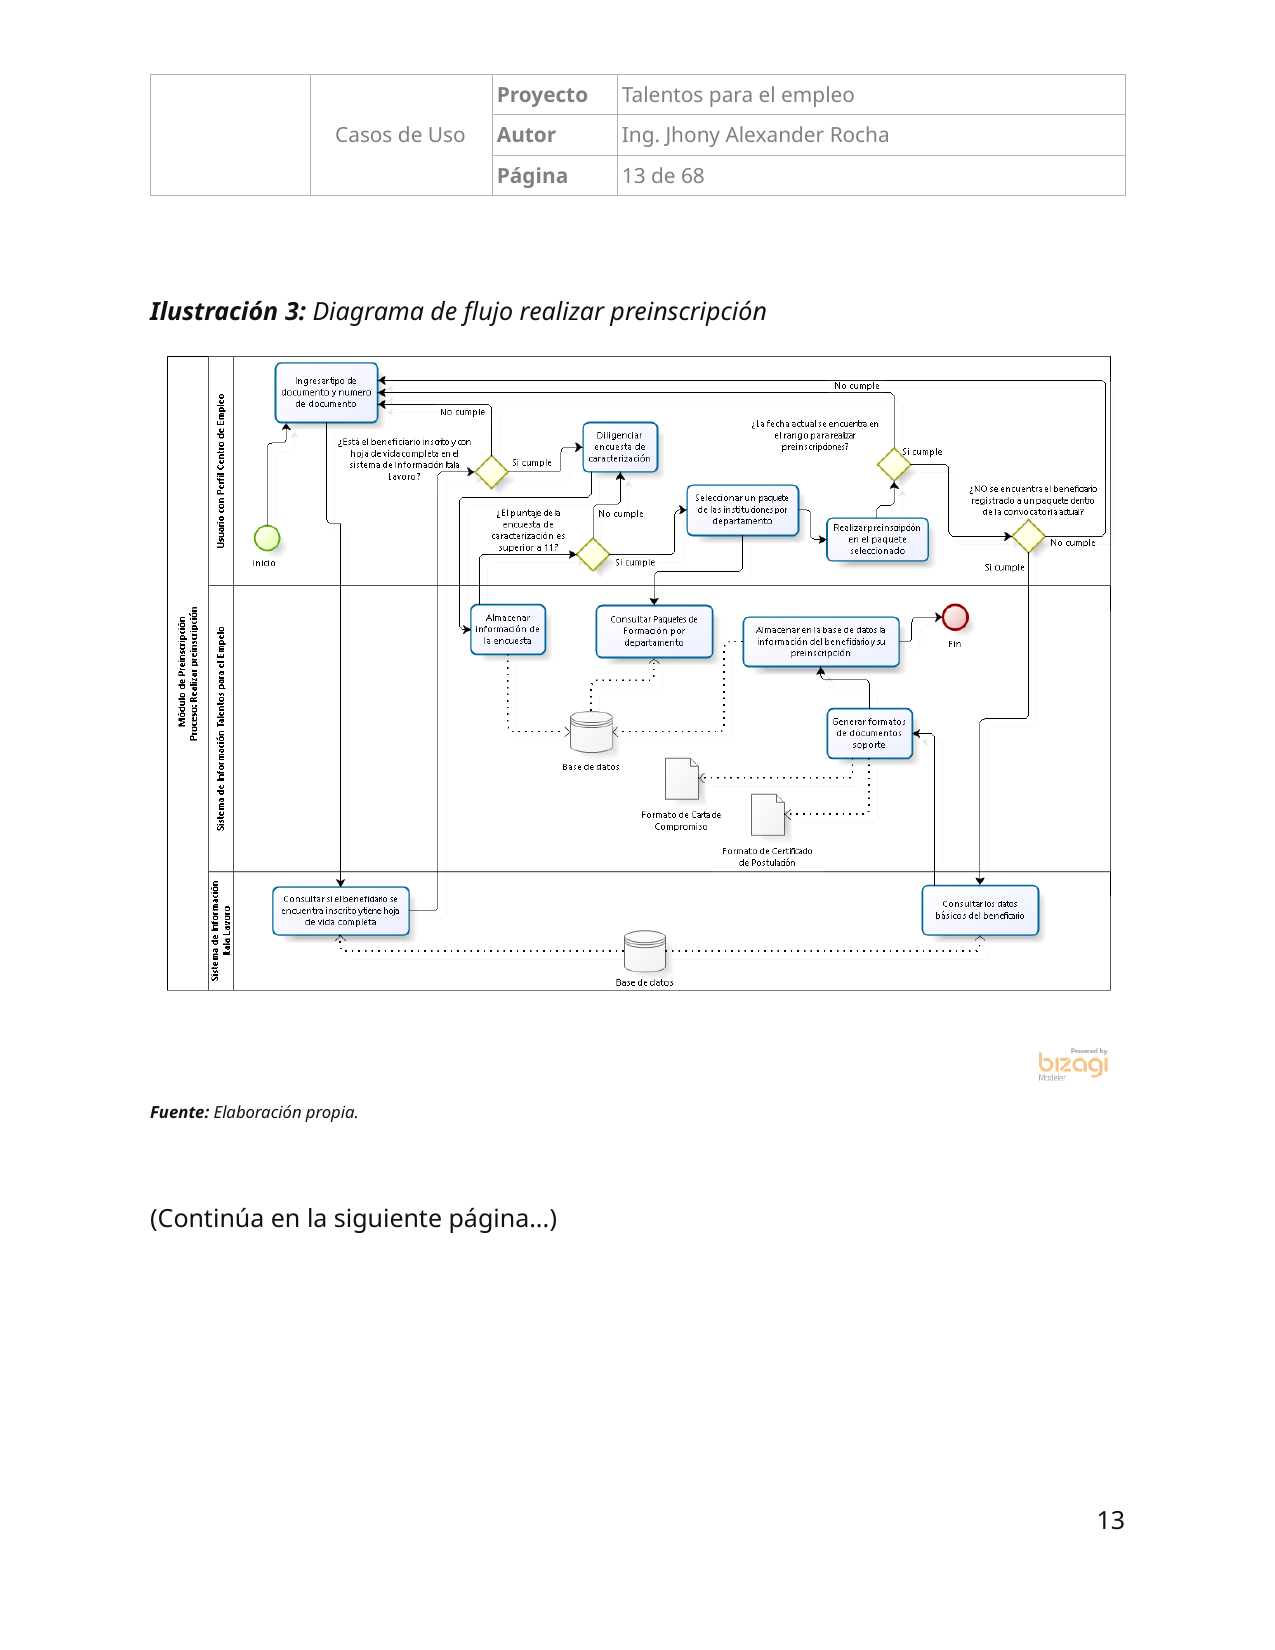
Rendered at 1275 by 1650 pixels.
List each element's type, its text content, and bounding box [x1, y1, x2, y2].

picture [150, 339, 1125, 1090]
text (Continúa en la siguiente página...) [150, 1201, 1125, 1235]
text Ilustración 3: Diagrama de flujo realizar preinscripción [150, 293, 1125, 339]
text Fuente: Elaboración propia. [150, 1090, 1125, 1124]
